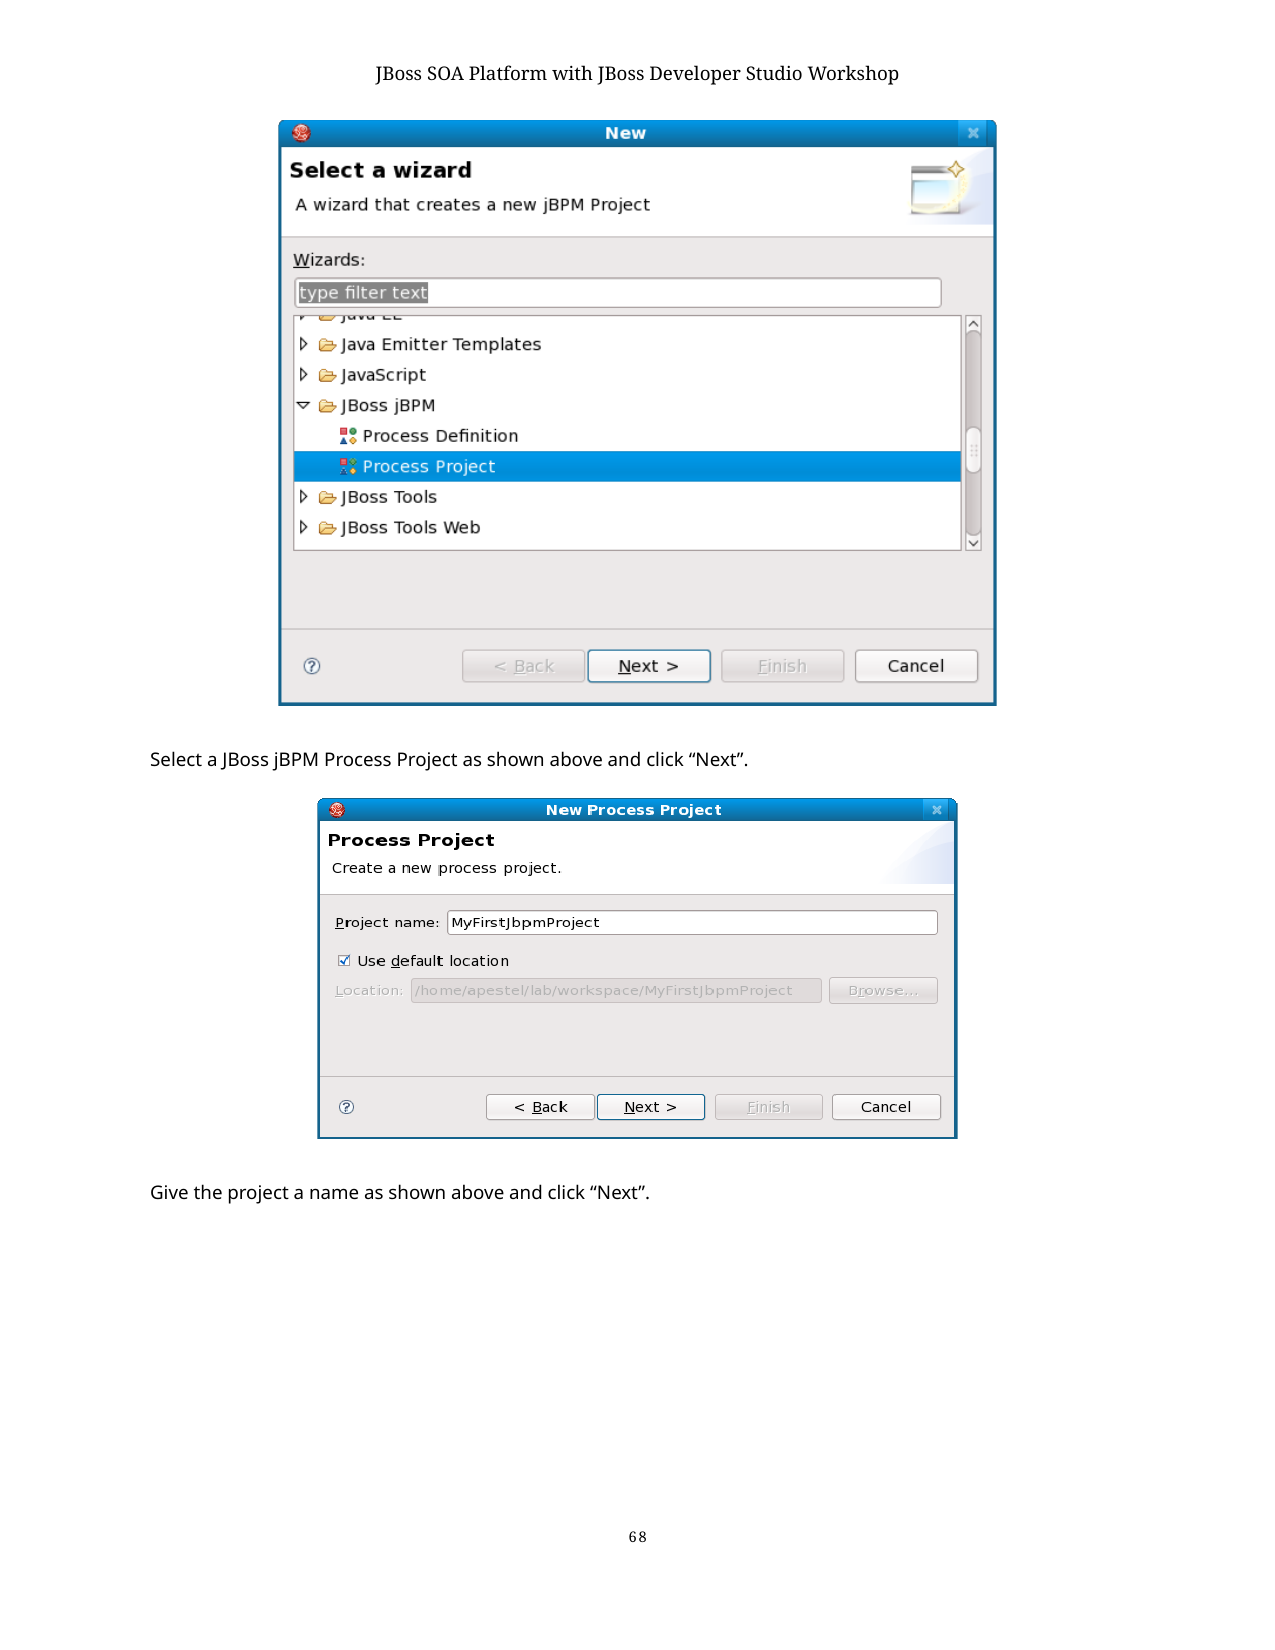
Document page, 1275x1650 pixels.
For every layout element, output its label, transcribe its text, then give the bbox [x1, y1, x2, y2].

text Select a JBoss jBPM Process Project as shown above and click “Next”. [150, 706, 1125, 772]
text Give the project a name as shown above and click “Next”. [150, 1139, 1125, 1204]
picture [317, 798, 958, 1139]
picture [278, 124, 997, 706]
picture [959, 120, 986, 138]
picture [924, 798, 948, 813]
